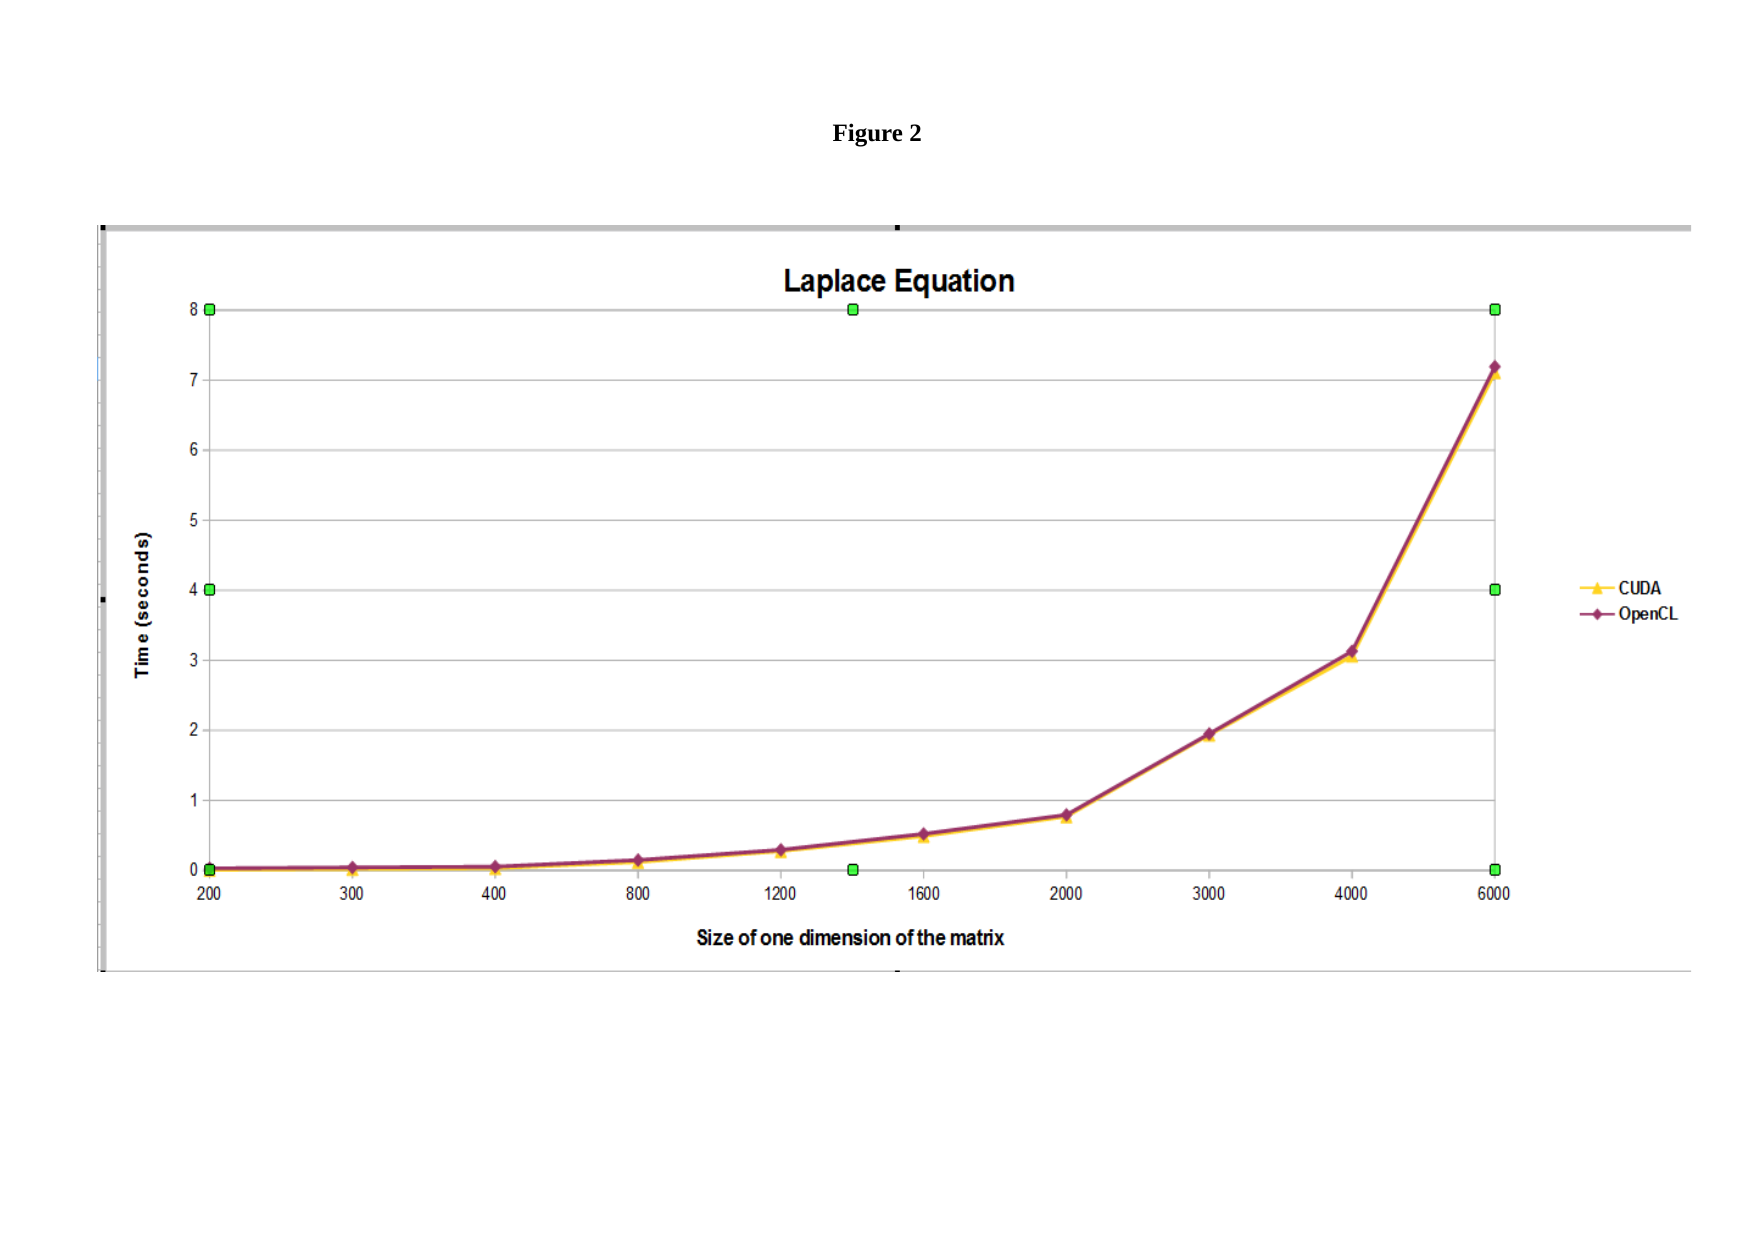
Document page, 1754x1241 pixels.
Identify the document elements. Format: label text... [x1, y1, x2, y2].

text Figure 2 [118, 118, 1636, 147]
picture [97, 225, 1692, 972]
